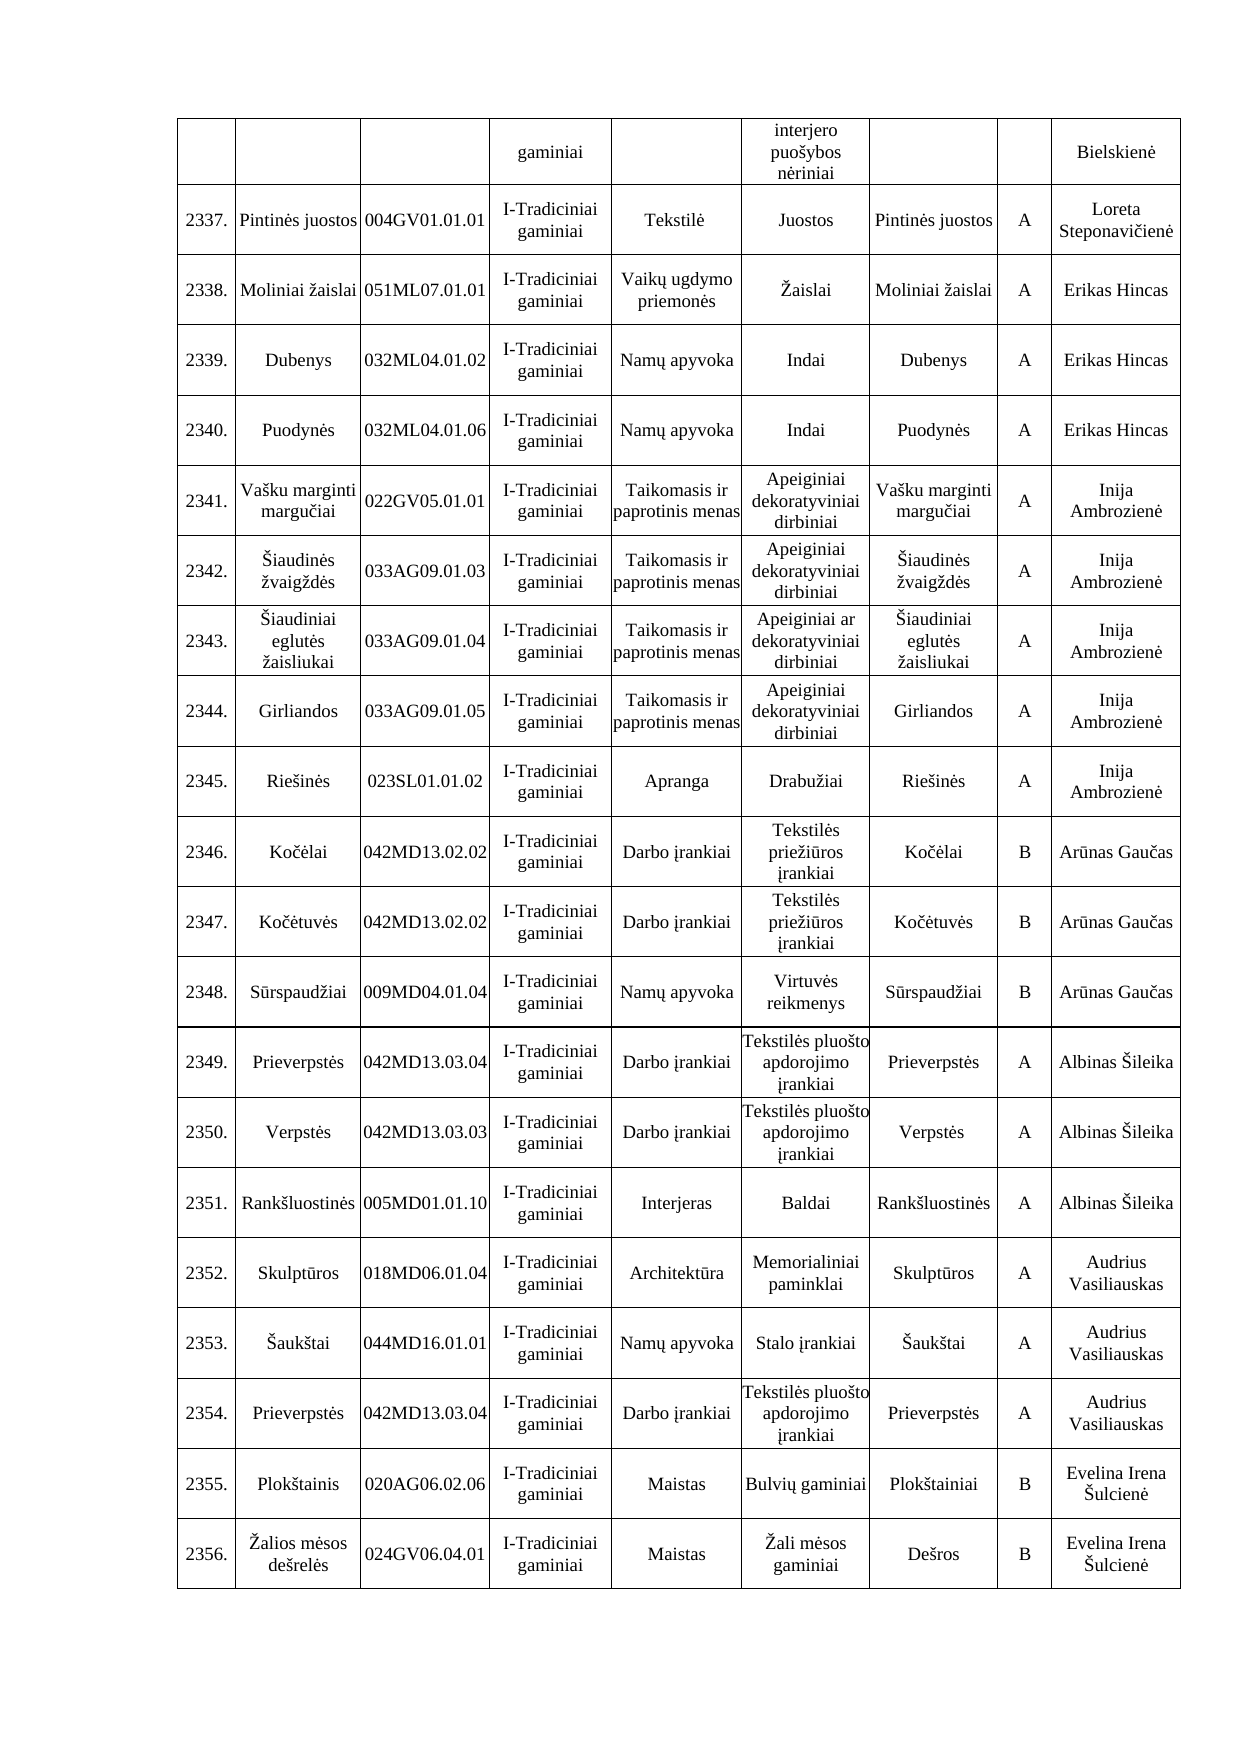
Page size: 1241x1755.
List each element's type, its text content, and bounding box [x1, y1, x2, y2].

table_cell Arūnas Gaučas [1052, 957, 1180, 1026]
table_cell 004GV01.01.01 [361, 185, 489, 254]
table_cell Loreta Steponavičienė [1052, 185, 1180, 254]
table_cell Darbo įrankiai [612, 1028, 741, 1097]
table_cell Sūrspaudžiai [236, 957, 360, 1026]
table_cell 2354. [178, 1379, 235, 1448]
table_cell 2352. [178, 1238, 235, 1307]
table_cell Prieverpstės [236, 1379, 360, 1448]
table_cell 020AG06.02.06 [361, 1449, 489, 1518]
table_cell Namų apyvoka [612, 1308, 741, 1377]
table_cell Inija Ambrozienė [1052, 466, 1180, 535]
table_cell 022GV05.01.01 [361, 466, 489, 535]
table_cell I-Tradiciniai gaminiai [490, 957, 611, 1026]
table_cell interjero puošybos nėriniai [742, 119, 869, 184]
table_cell Skulptūros [236, 1238, 360, 1307]
table_cell Vašku marginti margučiai [870, 466, 997, 535]
table_cell 2351. [178, 1168, 235, 1237]
table_cell I-Tradiciniai gaminiai [490, 887, 611, 956]
table_cell Šiaudinės žvaigždės [236, 536, 360, 605]
table_cell I-Tradiciniai gaminiai [490, 1028, 611, 1097]
table_cell Namų apyvoka [612, 957, 741, 1026]
table_cell 042MD13.02.02 [361, 887, 489, 956]
table_cell Erikas Hincas [1052, 255, 1180, 324]
table_cell Taikomasis ir paprotinis menas [612, 606, 741, 675]
table_cell 2350. [178, 1098, 235, 1167]
table_cell Verpstės [236, 1098, 360, 1167]
table_cell Virtuvės reikmenys [742, 957, 869, 1026]
table_cell Šaukštai [236, 1308, 360, 1377]
table_cell Kočėtuvės [870, 887, 997, 956]
table_cell Darbo įrankiai [612, 1379, 741, 1448]
table_cell Apranga [612, 747, 741, 816]
table_cell Inija Ambrozienė [1052, 606, 1180, 675]
table_cell Tekstilės pluošto apdorojimo įrankiai [742, 1028, 869, 1097]
table_cell I-Tradiciniai gaminiai [490, 1308, 611, 1377]
table_cell I-Tradiciniai gaminiai [490, 1519, 611, 1588]
table_cell [236, 119, 360, 184]
table_cell B [998, 1449, 1051, 1518]
table_cell Juostos [742, 185, 869, 254]
table_cell A [998, 1028, 1051, 1097]
table_cell Albinas Šileika [1052, 1168, 1180, 1237]
table_cell Moliniai žaislai [870, 255, 997, 324]
table_cell Arūnas Gaučas [1052, 817, 1180, 886]
table_cell Apeiginiai dekoratyviniai dirbiniai [742, 466, 869, 535]
table_cell Kočėlai [870, 817, 997, 886]
table_cell I-Tradiciniai gaminiai [490, 1449, 611, 1518]
table_cell 2349. [178, 1028, 235, 1097]
table_cell Dubenys [236, 325, 360, 394]
table_cell I-Tradiciniai gaminiai [490, 396, 611, 465]
table_cell 042MD13.03.03 [361, 1098, 489, 1167]
table_cell 018MD06.01.04 [361, 1238, 489, 1307]
table_cell Dešros [870, 1519, 997, 1588]
table_cell B [998, 957, 1051, 1026]
table_cell 2338. [178, 255, 235, 324]
table_cell 033AG09.01.05 [361, 676, 489, 746]
table_cell Vašku marginti margučiai [236, 466, 360, 535]
table_cell Taikomasis ir paprotinis menas [612, 676, 741, 746]
table_cell A [998, 606, 1051, 675]
table_cell 009MD04.01.04 [361, 957, 489, 1026]
table_cell 032ML04.01.02 [361, 325, 489, 394]
table_cell [361, 119, 489, 184]
table_cell Memorialiniai paminklai [742, 1238, 869, 1307]
table_cell A [998, 1238, 1051, 1307]
table_cell Namų apyvoka [612, 396, 741, 465]
table_cell A [998, 676, 1051, 746]
table_cell Šiaudinės žvaigždės [870, 536, 997, 605]
table_cell Erikas Hincas [1052, 325, 1180, 394]
table_cell gaminiai [490, 119, 611, 184]
table_cell Girliandos [870, 676, 997, 746]
table_cell Žalios mėsos dešrelės [236, 1519, 360, 1588]
table_cell 2346. [178, 817, 235, 886]
table_cell Darbo įrankiai [612, 1098, 741, 1167]
table_cell A [998, 1308, 1051, 1377]
table_cell Prieverpstės [870, 1379, 997, 1448]
table_cell Dubenys [870, 325, 997, 394]
table_cell 2340. [178, 396, 235, 465]
table_cell 033AG09.01.03 [361, 536, 489, 605]
table_cell Audrius Vasiliauskas [1052, 1238, 1180, 1307]
table_cell Tekstilės priežiūros įrankiai [742, 887, 869, 956]
table_cell Maistas [612, 1449, 741, 1518]
table_cell 042MD13.02.02 [361, 817, 489, 886]
table_cell Plokštainiai [870, 1449, 997, 1518]
table_cell 2339. [178, 325, 235, 394]
table_cell Skulptūros [870, 1238, 997, 1307]
table_cell 2337. [178, 185, 235, 254]
table_cell I-Tradiciniai gaminiai [490, 606, 611, 675]
table_cell 051ML07.01.01 [361, 255, 489, 324]
table_cell Indai [742, 396, 869, 465]
table_cell Albinas Šileika [1052, 1098, 1180, 1167]
table_cell Darbo įrankiai [612, 817, 741, 886]
table_cell Žali mėsos gaminiai [742, 1519, 869, 1588]
table_cell A [998, 1098, 1051, 1167]
table_cell I-Tradiciniai gaminiai [490, 255, 611, 324]
table_cell 2341. [178, 466, 235, 535]
table_cell [998, 119, 1051, 184]
table_cell Kočėlai [236, 817, 360, 886]
table_cell Moliniai žaislai [236, 255, 360, 324]
table_cell Taikomasis ir paprotinis menas [612, 536, 741, 605]
table_cell A [998, 466, 1051, 535]
table_cell 023SL01.01.02 [361, 747, 489, 816]
table_cell [870, 119, 997, 184]
table_cell Girliandos [236, 676, 360, 746]
table_cell Pintinės juostos [236, 185, 360, 254]
table_cell Apeiginiai ar dekoratyviniai dirbiniai [742, 606, 869, 675]
table_cell Plokštainis [236, 1449, 360, 1518]
table_cell Šiaudiniai eglutės žaisliukai [236, 606, 360, 675]
table_cell 2347. [178, 887, 235, 956]
table_cell A [998, 255, 1051, 324]
table_cell Rankšluostinės [236, 1168, 360, 1237]
table_cell Sūrspaudžiai [870, 957, 997, 1026]
table_cell 042MD13.03.04 [361, 1379, 489, 1448]
table_cell 2355. [178, 1449, 235, 1518]
table_cell Šaukštai [870, 1308, 997, 1377]
table_cell 2344. [178, 676, 235, 746]
table_cell Tekstilės pluošto apdorojimo įrankiai [742, 1379, 869, 1448]
table_cell Verpstės [870, 1098, 997, 1167]
table_cell 042MD13.03.04 [361, 1028, 489, 1097]
table_cell Riešinės [236, 747, 360, 816]
table_cell 024GV06.04.01 [361, 1519, 489, 1588]
table_cell Apeiginiai dekoratyviniai dirbiniai [742, 676, 869, 746]
table_cell 2353. [178, 1308, 235, 1377]
table_cell Žaislai [742, 255, 869, 324]
table_cell Bulvių gaminiai [742, 1449, 869, 1518]
table_cell Albinas Šileika [1052, 1028, 1180, 1097]
table_cell Darbo įrankiai [612, 887, 741, 956]
table_cell 2345. [178, 747, 235, 816]
table_cell B [998, 817, 1051, 886]
table_cell I-Tradiciniai gaminiai [490, 747, 611, 816]
table_cell [612, 119, 741, 184]
table_cell Inija Ambrozienė [1052, 676, 1180, 746]
table_cell Evelina Irena Šulcienė [1052, 1519, 1180, 1588]
table_cell Riešinės [870, 747, 997, 816]
table_cell Vaikų ugdymo priemonės [612, 255, 741, 324]
table_cell Prieverpstės [236, 1028, 360, 1097]
table_cell Architektūra [612, 1238, 741, 1307]
table_cell I-Tradiciniai gaminiai [490, 1168, 611, 1237]
table_cell 032ML04.01.06 [361, 396, 489, 465]
table_cell A [998, 1379, 1051, 1448]
table_cell I-Tradiciniai gaminiai [490, 325, 611, 394]
table_cell Pintinės juostos [870, 185, 997, 254]
table_cell I-Tradiciniai gaminiai [490, 1238, 611, 1307]
table_cell A [998, 1168, 1051, 1237]
table_cell Šiaudiniai eglutės žaisliukai [870, 606, 997, 675]
table_cell 033AG09.01.04 [361, 606, 489, 675]
table_cell I-Tradiciniai gaminiai [490, 1379, 611, 1448]
table_cell Inija Ambrozienė [1052, 747, 1180, 816]
table_cell Interjeras [612, 1168, 741, 1237]
table_cell Namų apyvoka [612, 325, 741, 394]
table_cell Apeiginiai dekoratyviniai dirbiniai [742, 536, 869, 605]
table_cell 2348. [178, 957, 235, 1026]
table_cell I-Tradiciniai gaminiai [490, 185, 611, 254]
table_cell Tekstilės priežiūros įrankiai [742, 817, 869, 886]
table_cell Erikas Hincas [1052, 396, 1180, 465]
table_cell 2356. [178, 1519, 235, 1588]
table_cell I-Tradiciniai gaminiai [490, 676, 611, 746]
table_cell A [998, 396, 1051, 465]
table_cell 2343. [178, 606, 235, 675]
table_cell I-Tradiciniai gaminiai [490, 536, 611, 605]
table_cell Baldai [742, 1168, 869, 1237]
table_cell Evelina Irena Šulcienė [1052, 1449, 1180, 1518]
table_cell Prieverpstės [870, 1028, 997, 1097]
table_cell A [998, 747, 1051, 816]
table_cell I-Tradiciniai gaminiai [490, 466, 611, 535]
table_cell Rankšluostinės [870, 1168, 997, 1237]
table_cell Drabužiai [742, 747, 869, 816]
table_cell [178, 119, 235, 184]
table_cell A [998, 536, 1051, 605]
table_cell 044MD16.01.01 [361, 1308, 489, 1377]
table_cell Arūnas Gaučas [1052, 887, 1180, 956]
table_cell Bielskienė [1052, 119, 1180, 184]
table_cell Indai [742, 325, 869, 394]
table_cell I-Tradiciniai gaminiai [490, 1098, 611, 1167]
table_cell Tekstilė [612, 185, 741, 254]
table_cell 2342. [178, 536, 235, 605]
table_cell Puodynės [870, 396, 997, 465]
table_cell Maistas [612, 1519, 741, 1588]
table_cell B [998, 1519, 1051, 1588]
table_cell Audrius Vasiliauskas [1052, 1308, 1180, 1377]
table_cell Stalo įrankiai [742, 1308, 869, 1377]
table_cell Tekstilės pluošto apdorojimo įrankiai [742, 1098, 869, 1167]
table_cell I-Tradiciniai gaminiai [490, 817, 611, 886]
table_cell A [998, 185, 1051, 254]
table_cell A [998, 325, 1051, 394]
table_cell Kočėtuvės [236, 887, 360, 956]
table_cell Inija Ambrozienė [1052, 536, 1180, 605]
table_cell 005MD01.01.10 [361, 1168, 489, 1237]
table_cell B [998, 887, 1051, 956]
table_cell Audrius Vasiliauskas [1052, 1379, 1180, 1448]
table_cell Puodynės [236, 396, 360, 465]
table_cell Taikomasis ir paprotinis menas [612, 466, 741, 535]
